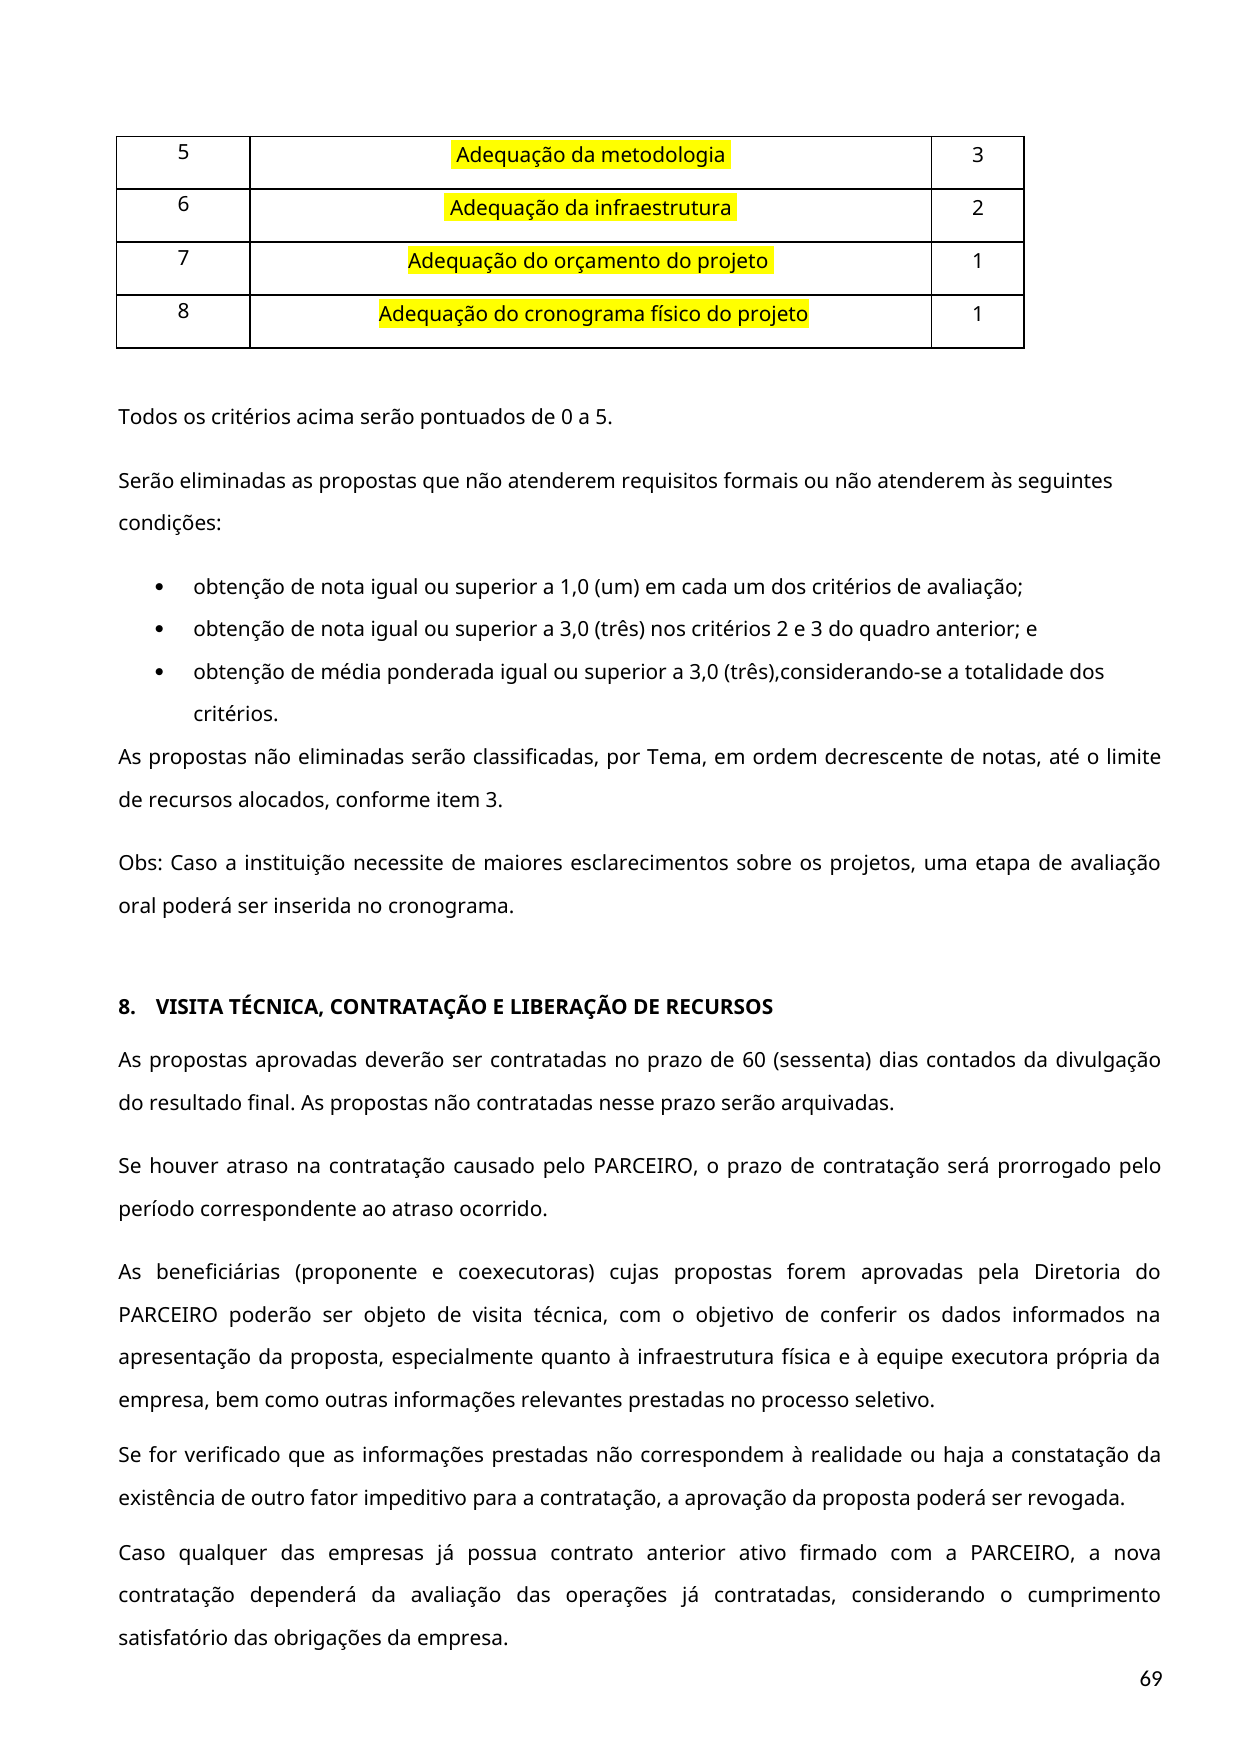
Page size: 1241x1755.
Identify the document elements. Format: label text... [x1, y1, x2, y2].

table_cell 6 [117, 190, 249, 241]
list VISITA TÉCNICA, CONTRATAÇÃO E LIBERAÇÃO DE RECURSOS [118, 992, 1162, 1020]
list obtenção de média ponderada igual ou superior a 3,0 (três),considerando-se a totalidade dos critérios. [156, 657, 1162, 728]
text Serão eliminadas as propostas que não atenderem requisitos formais ou não atenderem às seguintes condições: [118, 466, 1162, 537]
table_cell 2 [932, 190, 1023, 241]
table_cell Adequação do cronograma físico do projeto [251, 296, 931, 347]
table_cell Adequação da metodologia [251, 137, 931, 188]
table_cell 7 [117, 243, 249, 294]
text Caso qualquer das empresas já possua contrato anterior ativo firmado com a PARCEIRO, a nova contratação dependerá da avaliação das operações já contratadas, considerando o cumprimento satisfatório das obrigações da empresa. [118, 1538, 1162, 1652]
list obtenção de nota igual ou superior a 3,0 (três) nos critérios 2 e 3 do quadro anterior; e [156, 614, 1162, 643]
table_cell Adequação do orçamento do projeto [251, 243, 931, 294]
text As beneficiárias (proponente e coexecutoras) cujas propostas forem aprovadas pela Diretoria do PARCEIRO poderão ser objeto de visita técnica, com o objetivo de conferir os dados informados na apresentação da proposta, especialmente quanto à infraestrutura física e à equipe executora própria da empresa, bem como outras informações relevantes prestadas no processo seletivo. [118, 1257, 1162, 1413]
table_cell 1 [932, 296, 1023, 347]
text Obs: Caso a instituição necessite de maiores esclarecimentos sobre os projetos, uma etapa de avaliação oral poderá ser inserida no cronograma. [118, 848, 1162, 919]
table_cell Adequação da infraestrutura [251, 190, 931, 241]
table_cell 8 [117, 296, 249, 347]
list obtenção de nota igual ou superior a 1,0 (um) em cada um dos critérios de avaliação; [156, 572, 1162, 600]
text Se houver atraso na contratação causado pelo PARCEIRO, o prazo de contratação será prorrogado pelo período correspondente ao atraso ocorrido. [118, 1151, 1162, 1222]
text Se for verificado que as informações prestadas não correspondem à realidade ou haja a constatação da existência de outro fator impeditivo para a contratação, a aprovação da proposta poderá ser revogada. [118, 1440, 1162, 1511]
table_cell 3 [932, 137, 1023, 188]
text Todos os critérios acima serão pontuados de 0 a 5. [118, 402, 1162, 431]
text As propostas aprovadas deverão ser contratadas no prazo de 60 (sessenta) dias contados da divulgação do resultado final. As propostas não contratadas nesse prazo serão arquivadas. [118, 1045, 1162, 1116]
table_cell 5 [117, 137, 249, 188]
text As propostas não eliminadas serão classificadas, por Tema, em ordem decrescente de notas, até o limite de recursos alocados, conforme item 3. [118, 742, 1162, 813]
table_cell 1 [932, 243, 1023, 294]
